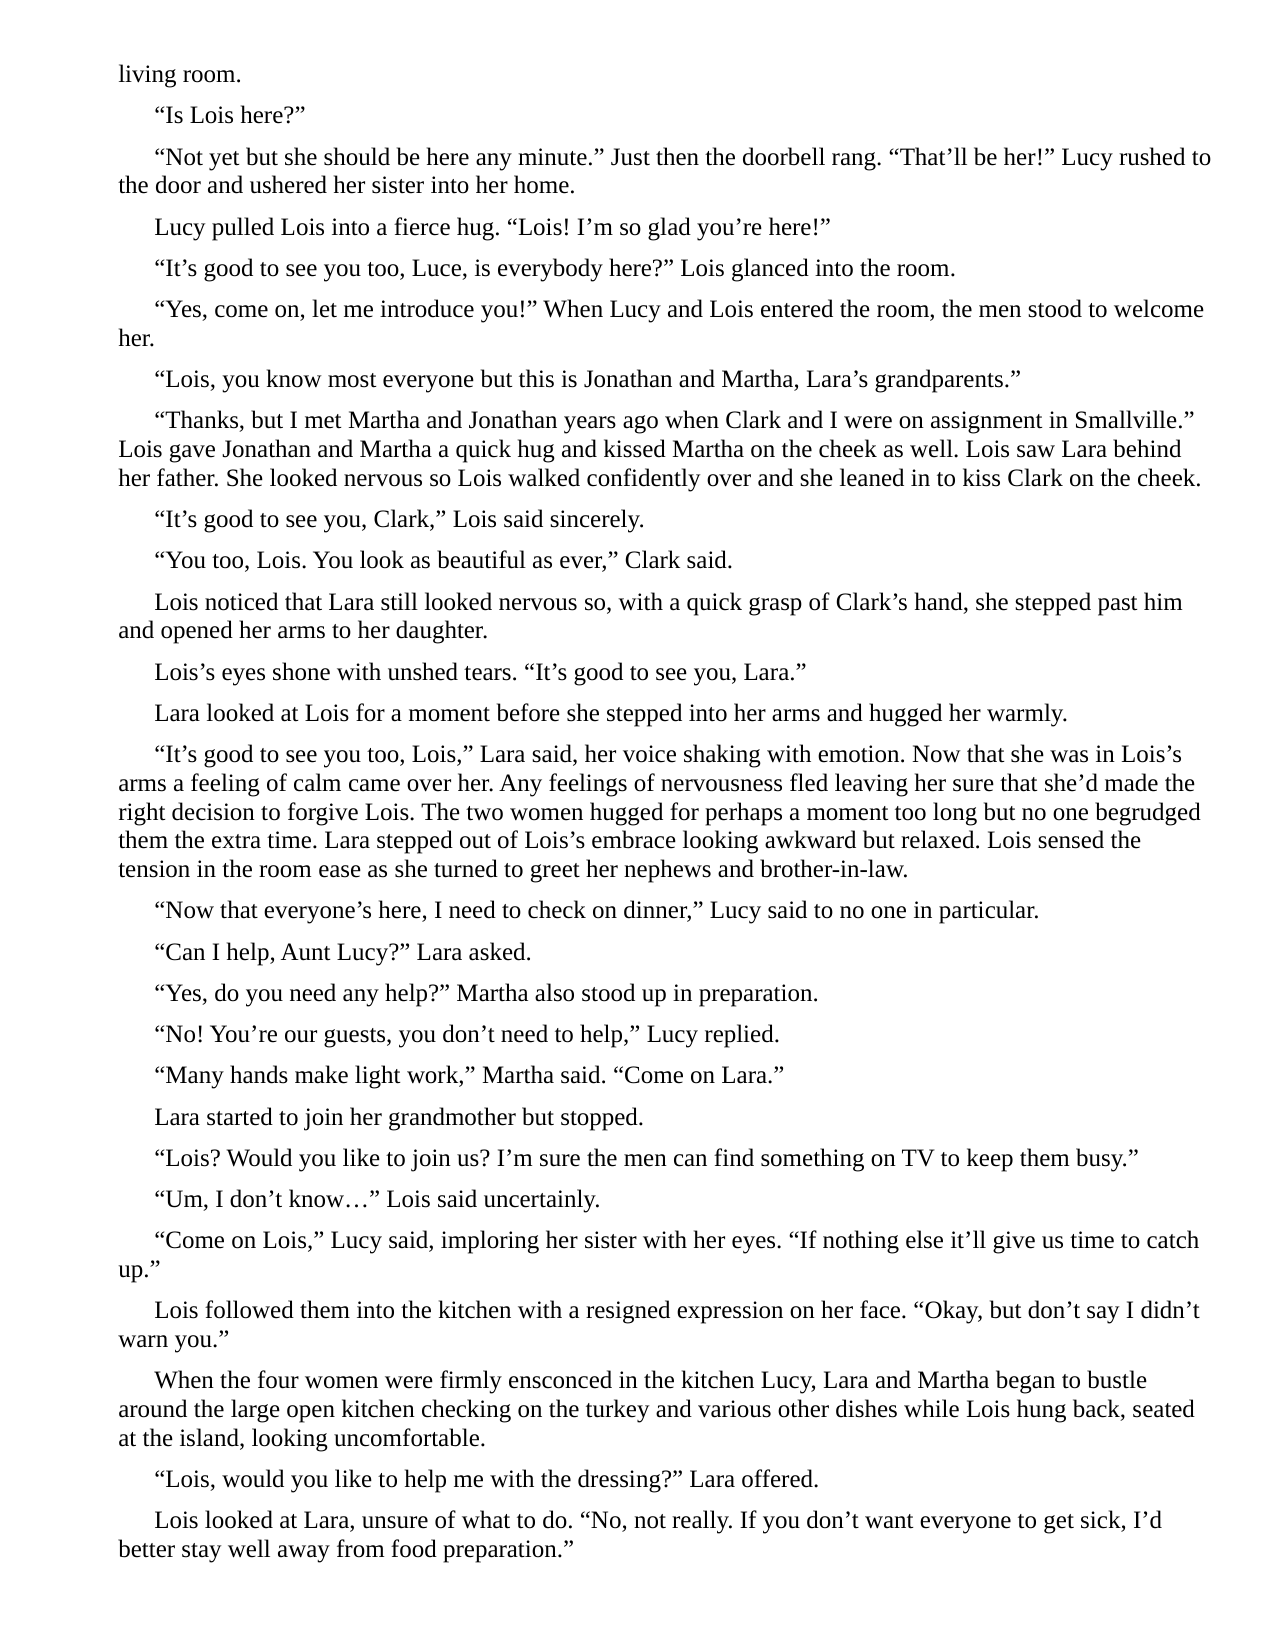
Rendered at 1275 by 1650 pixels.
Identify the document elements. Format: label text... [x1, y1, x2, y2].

text “Yes, come on, let me introduce you!” When Lucy and Lois entered the room, the men stood to welcome her. [118, 294, 1216, 352]
text “Now that everyone’s here, I need to check on dinner,” Lucy said to no one in particular. [118, 895, 1216, 924]
text “Lois, you know most everyone but this is Jonathan and Martha, Lara’s grandparents.” [118, 364, 1216, 393]
text Lucy pulled Lois into a fierce hug. “Lois! I’m so glad you’re here!” [118, 212, 1216, 240]
text “Is Lois here?” [118, 100, 1216, 129]
text “Thanks, but I met Martha and Jonathan years ago when Clark and I were on assignment in Smallville.” Lois gave Jonathan and Martha a quick hug and kissed Martha on the cheek as well. Lois saw Lara behind her father. She looked nervous so Lois walked confidently over and she leaned in to kiss Clark on the cheek. [118, 405, 1216, 492]
text “No! You’re our guests, you don’t need to help,” Lucy replied. [118, 1019, 1216, 1048]
text “It’s good to see you too, Lois,” Lara said, her voice shaking with emotion. Now that she was in Lois’s arms a feeling of calm came over her. Any feelings of nervousness fled leaving her sure that she’d made the right decision to forgive Lois. The two women hugged for perhaps a moment too long but no one begrudged them the extra time. Lara stepped out of Lois’s embrace looking awkward but relaxed. Lois sensed the tension in the room ease as she turned to greet her nephews and brother-in-law. [118, 739, 1216, 883]
text “Lois? Would you like to join us? I’m sure the men can find something on TV to keep them busy.” [118, 1143, 1216, 1172]
text When the four women were firmly ensconced in the kitchen Lucy, Lara and Martha began to bustle around the large open kitchen checking on the turkey and various other dishes while Lois hung back, seated at the island, looking uncomfortable. [118, 1365, 1216, 1452]
text “Lois, would you like to help me with the dressing?” Lara offered. [118, 1464, 1216, 1493]
text Lois followed them into the kitchen with a resigned expression on her face. “Okay, but don’t say I didn’t warn you.” [118, 1295, 1216, 1353]
text living room. [118, 59, 1216, 88]
text Lois looked at Lara, unsure of what to do. “No, not really. If you don’t want everyone to get sick, I’d better stay well away from food preparation.” [118, 1505, 1216, 1563]
text Lara looked at Lois for a moment before she stepped into her arms and hugged her warmly. [118, 698, 1216, 727]
text “Can I help, Aunt Lucy?” Lara asked. [118, 937, 1216, 965]
text “Come on Lois,” Lucy said, imploring her sister with her eyes. “If nothing else it’ll give us time to catch up.” [118, 1225, 1216, 1283]
text Lara started to join her grandmother but stopped. [118, 1102, 1216, 1130]
text “It’s good to see you, Clark,” Lois said sincerely. [118, 504, 1216, 533]
text “Um, I don’t know…” Lois said uncertainly. [118, 1184, 1216, 1213]
text “Many hands make light work,” Martha said. “Come on Lara.” [118, 1060, 1216, 1089]
text “Not yet but she should be here any minute.” Just then the doorbell rang. “That’ll be her!” Lucy rushed to the door and ushered her sister into her home. [118, 142, 1216, 199]
text Lois noticed that Lara still looked nervous so, with a quick grasp of Clark’s hand, she stepped past him and opened her arms to her daughter. [118, 587, 1216, 644]
text Lois’s eyes shone with unshed tears. “It’s good to see you, Lara.” [118, 657, 1216, 685]
text “Yes, do you need any help?” Martha also stood up in preparation. [118, 978, 1216, 1007]
text “It’s good to see you too, Luce, is everybody here?” Lois glanced into the room. [118, 253, 1216, 282]
text “You too, Lois. You look as beautiful as ever,” Clark said. [118, 545, 1216, 574]
